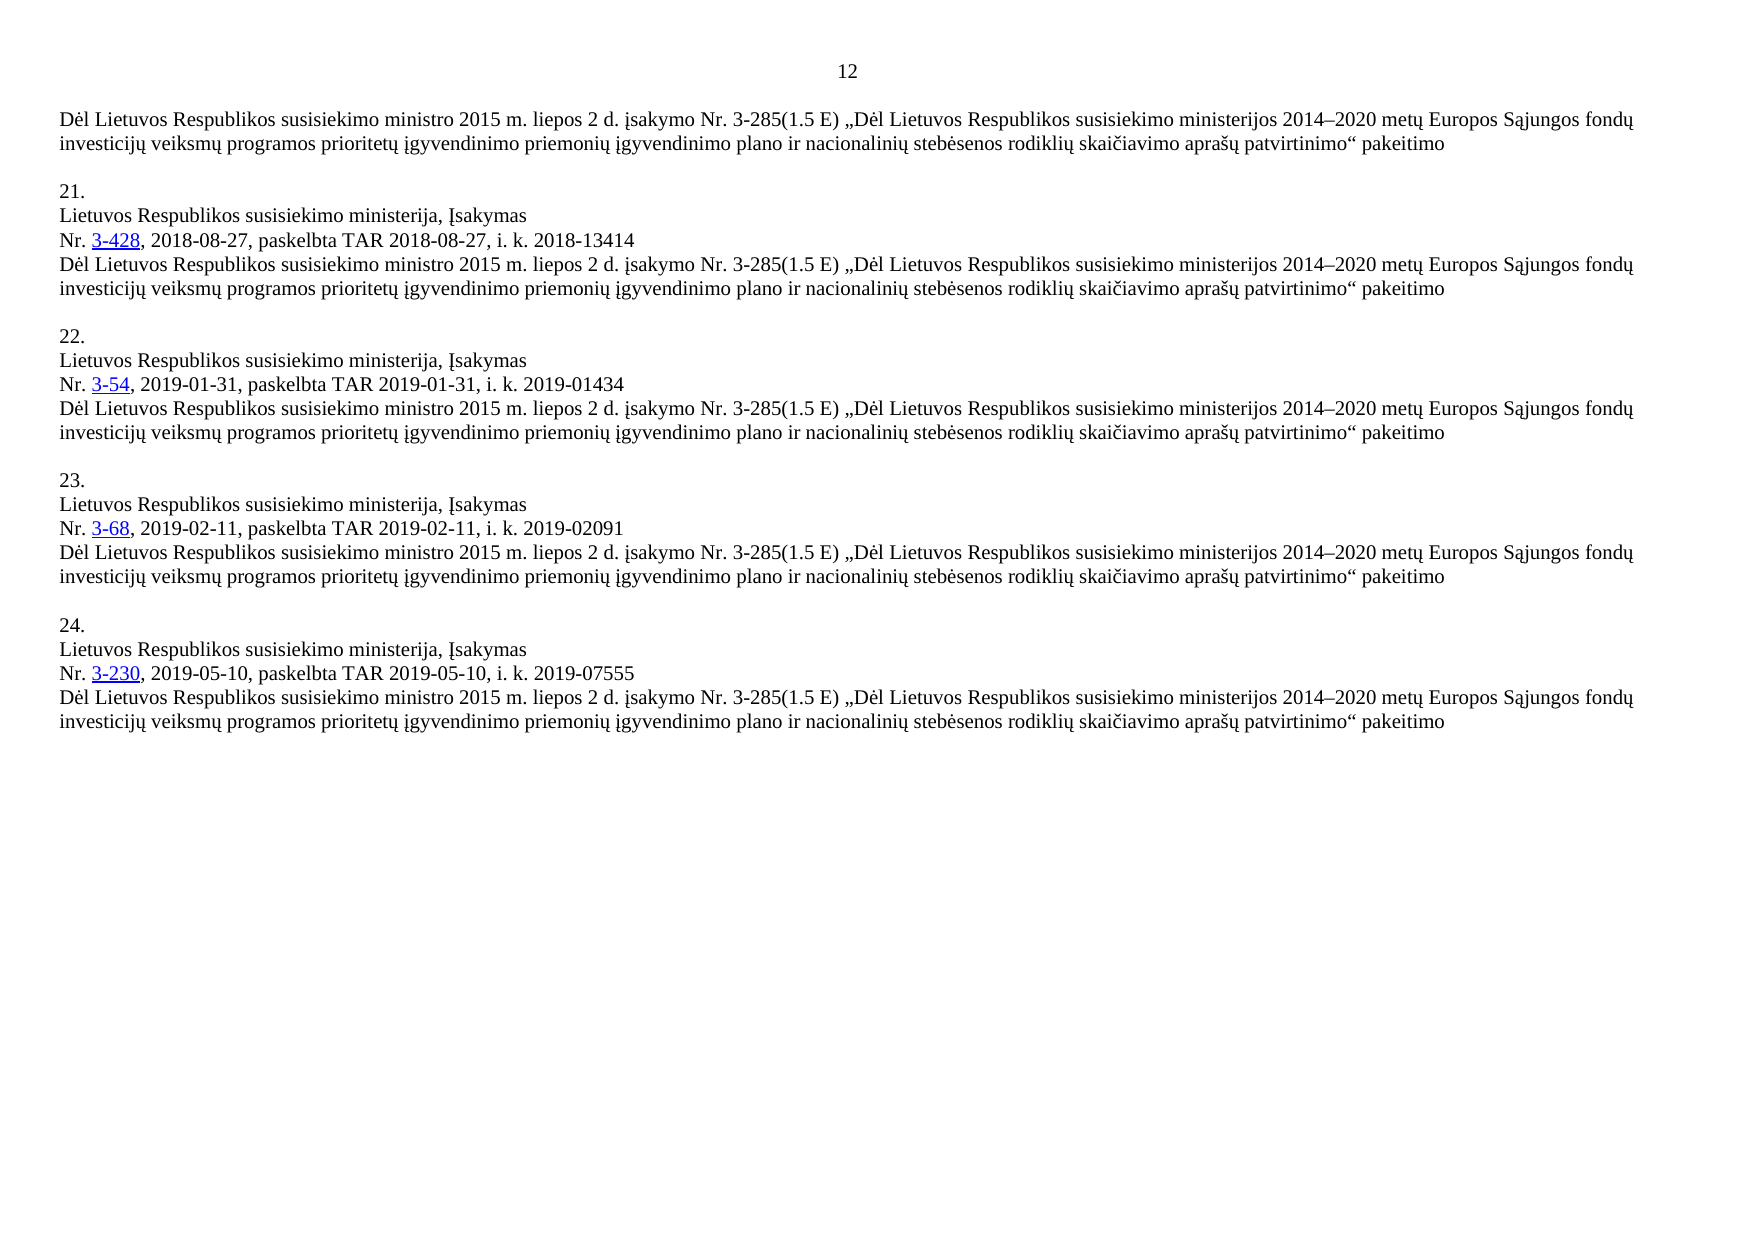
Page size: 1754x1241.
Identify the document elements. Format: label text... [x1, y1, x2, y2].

text 22. [59, 324, 1636, 348]
text 23. [59, 468, 1636, 492]
text Lietuvos Respublikos susisiekimo ministerija, Įsakymas [59, 492, 1636, 516]
text 21. [59, 179, 1636, 203]
text 24. [59, 612, 1636, 637]
text Dėl Lietuvos Respublikos susisiekimo ministro 2015 m. liepos 2 d. įsakymo Nr. 3-285(1.5 E) „Dėl Lietuvos Respublikos susisiekimo ministerijos 2014–2020 metų Europos Sąjungos fondų investicijų veiksmų programos prioritetų įgyvendinimo priemonių įgyvendinimo plano ir nacionalinių stebėsenos rodiklių skaičiavimo aprašų patvirtinimo“ pakeitimo [59, 685, 1636, 733]
text Dėl Lietuvos Respublikos susisiekimo ministro 2015 m. liepos 2 d. įsakymo Nr. 3-285(1.5 E) „Dėl Lietuvos Respublikos susisiekimo ministerijos 2014–2020 metų Europos Sąjungos fondų investicijų veiksmų programos prioritetų įgyvendinimo priemonių įgyvendinimo plano ir nacionalinių stebėsenos rodiklių skaičiavimo aprašų patvirtinimo“ pakeitimo [59, 252, 1636, 300]
text Dėl Lietuvos Respublikos susisiekimo ministro 2015 m. liepos 2 d. įsakymo Nr. 3-285(1.5 E) „Dėl Lietuvos Respublikos susisiekimo ministerijos 2014–2020 metų Europos Sąjungos fondų investicijų veiksmų programos prioritetų įgyvendinimo priemonių įgyvendinimo plano ir nacionalinių stebėsenos rodiklių skaičiavimo aprašų patvirtinimo“ pakeitimo [59, 396, 1636, 444]
text Nr. 3-230, 2019-05-10, paskelbta TAR 2019-05-10, i. k. 2019-07555 [59, 661, 1636, 685]
text Lietuvos Respublikos susisiekimo ministerija, Įsakymas [59, 637, 1636, 661]
text Lietuvos Respublikos susisiekimo ministerija, Įsakymas [59, 203, 1636, 227]
text Nr. 3-54, 2019-01-31, paskelbta TAR 2019-01-31, i. k. 2019-01434 [59, 372, 1636, 396]
text Nr. 3-68, 2019-02-11, paskelbta TAR 2019-02-11, i. k. 2019-02091 [59, 516, 1636, 540]
text Dėl Lietuvos Respublikos susisiekimo ministro 2015 m. liepos 2 d. įsakymo Nr. 3-285(1.5 E) „Dėl Lietuvos Respublikos susisiekimo ministerijos 2014–2020 metų Europos Sąjungos fondų investicijų veiksmų programos prioritetų įgyvendinimo priemonių įgyvendinimo plano ir nacionalinių stebėsenos rodiklių skaičiavimo aprašų patvirtinimo“ pakeitimo [59, 540, 1636, 588]
text Dėl Lietuvos Respublikos susisiekimo ministro 2015 m. liepos 2 d. įsakymo Nr. 3-285(1.5 E) „Dėl Lietuvos Respublikos susisiekimo ministerijos 2014–2020 metų Europos Sąjungos fondų investicijų veiksmų programos prioritetų įgyvendinimo priemonių įgyvendinimo plano ir nacionalinių stebėsenos rodiklių skaičiavimo aprašų patvirtinimo“ pakeitimo [59, 107, 1636, 155]
text Lietuvos Respublikos susisiekimo ministerija, Įsakymas [59, 348, 1636, 372]
text Nr. 3-428, 2018-08-27, paskelbta TAR 2018-08-27, i. k. 2018-13414 [59, 227, 1636, 252]
